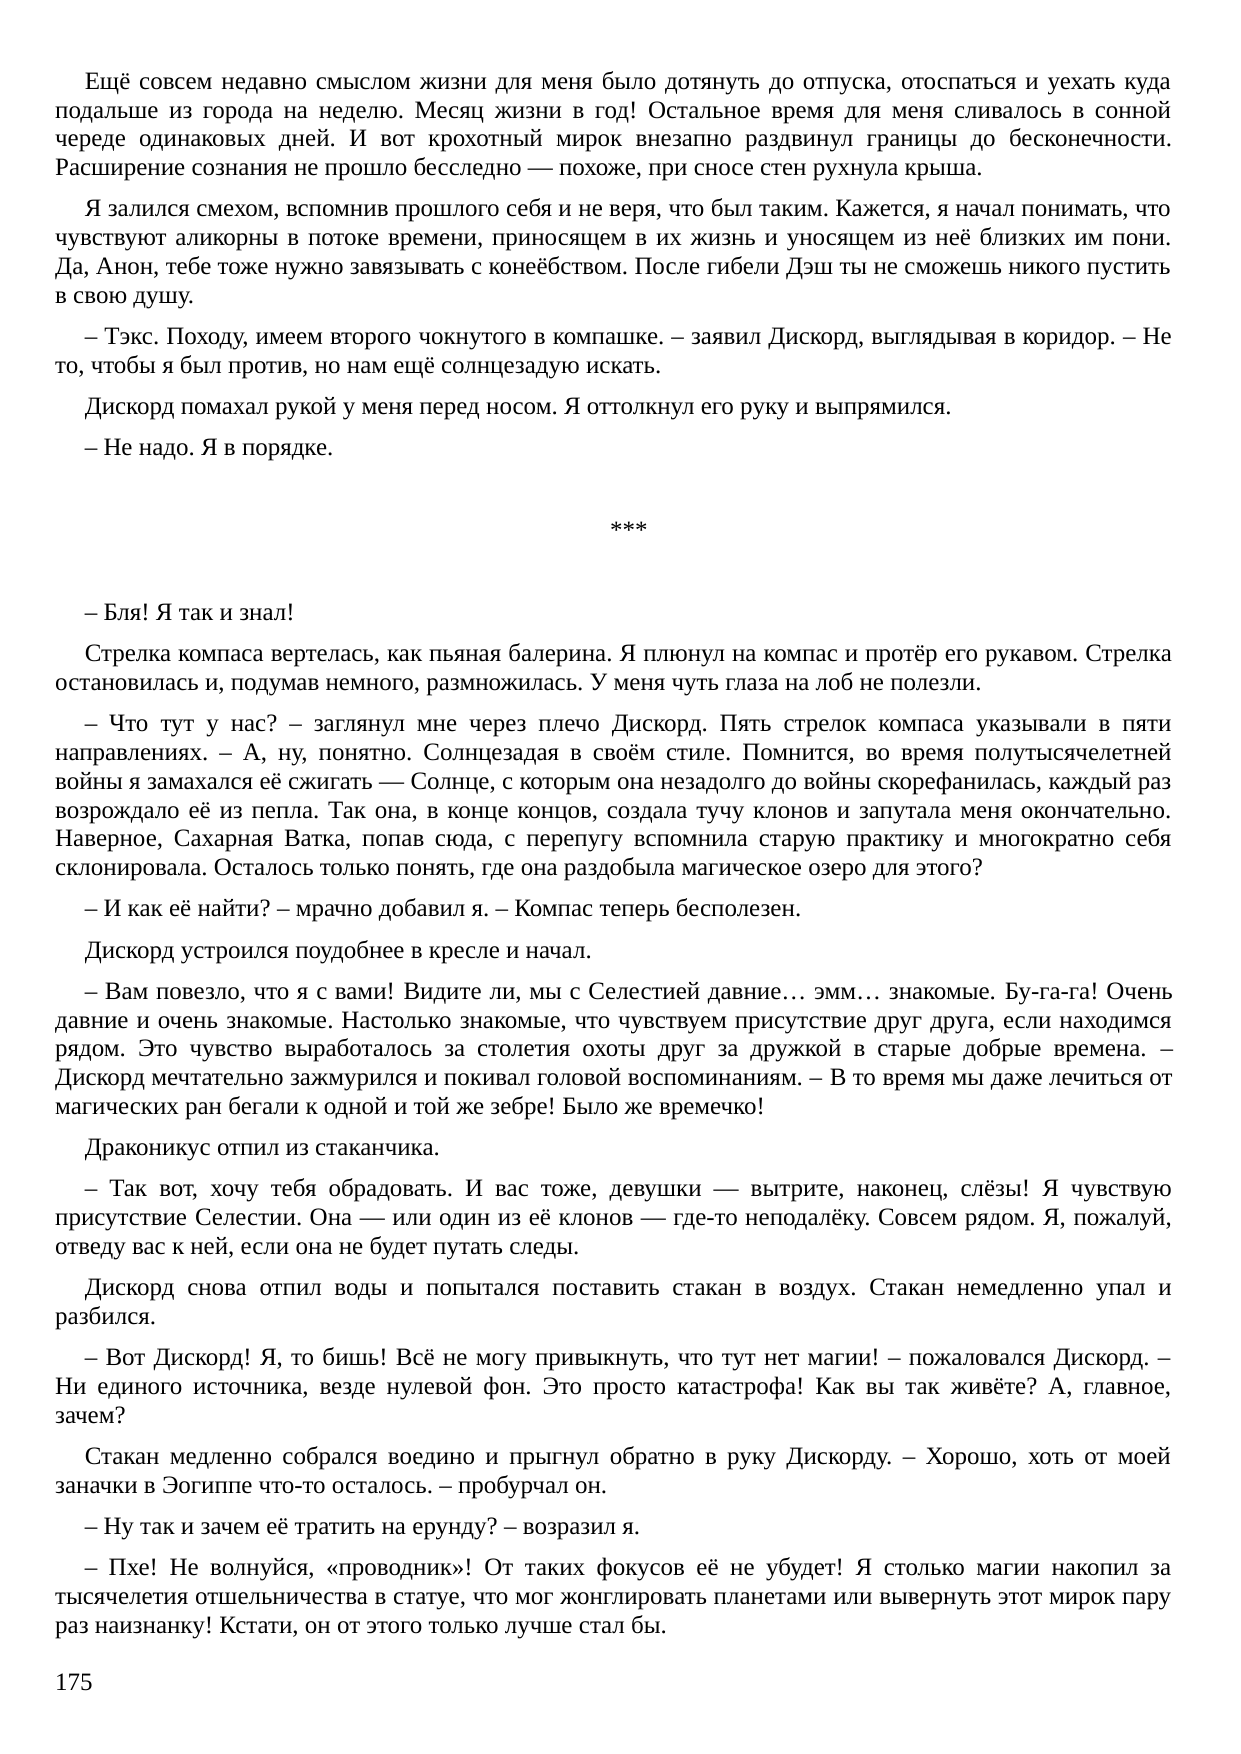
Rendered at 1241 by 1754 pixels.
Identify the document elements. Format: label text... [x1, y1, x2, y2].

text Драконикус отпил из стаканчика. [55, 1132, 1173, 1161]
text – Бля! Я так и знал! [55, 597, 1173, 626]
text – Пхе! Не волнуйся, «проводник»! От таких фокусов её не убудет! Я столько магии накопил за тысячелетия отшельничества в статуе, что мог жонглировать планетами или вывернуть этот мирок пару раз наизнанку! Кстати, он от этого только лучше стал бы. [55, 1552, 1173, 1638]
text – И как её найти? – мрачно добавил я. – Компас теперь бесполезен. [55, 893, 1173, 922]
text – Что тут у нас? – заглянул мне через плечо Дискорд. Пять стрелок компаса указывали в пяти направлениях. – А, ну, понятно. Солнцезадая в своём стиле. Помнится, во время полутысячелетней войны я замахался её сжигать — Солнце, с которым она незадолго до войны скорефанилась, каждый раз возрождало её из пепла. Так она, в конце концов, создала тучу клонов и запутала меня окончательно. Наверное, Сахарная Ватка, попав сюда, с перепугу вспомнила старую практику и многократно себя склонировала. Осталось только понять, где она раздобыла магическое озеро для этого? [55, 708, 1173, 881]
text Стрелка компаса вертелась, как пьяная балерина. Я плюнул на компас и протёр его рукавом. Стрелка остановилась и, подумав немного, размножилась. У меня чуть глаза на лоб не полезли. [55, 638, 1173, 696]
text *** [55, 515, 1173, 543]
text Дискорд устроился поудобнее в кресле и начал. [55, 935, 1173, 963]
text – Тэкс. Походу, имеем второго чокнутого в компашке. – заявил Дискорд, выглядывая в коридор. – Не то, чтобы я был против, но нам ещё солнцезадую искать. [55, 321, 1173, 378]
text Стакан медленно собрался воедино и прыгнул обратно в руку Дискорду. – Хорошо, хоть от моей заначки в Эогиппе что-то осталось. – пробурчал он. [55, 1441, 1173, 1498]
text Я залился смехом, вспомнив прошлого себя и не веря, что был таким. Кажется, я начал понимать, что чувствуют аликорны в потоке времени, приносящем в их жизнь и уносящем из неё близких им пони. Да, Анон, тебе тоже нужно завязывать с конеёбством. После гибели Дэш ты не сможешь никого пустить в свою душу. [55, 193, 1173, 308]
text Дискорд снова отпил воды и попытался поставить стакан в воздух. Стакан немедленно упал и разбился. [55, 1272, 1173, 1330]
text Дискорд помахал рукой у меня перед носом. Я оттолкнул его руку и выпрямился. [55, 391, 1173, 420]
text – Ну так и зачем её тратить на ерунду? – возразил я. [55, 1511, 1173, 1540]
text Ещё совсем недавно смыслом жизни для меня было дотянуть до отпуска, отоспаться и уехать куда подальше из города на неделю. Месяц жизни в год! Остальное время для меня сливалось в сонной череде одинаковых дней. И вот крохотный мирок внезапно раздвинул границы до бесконечности. Расширение сознания не прошло бесследно — похоже, при сносе стен рухнула крыша. [55, 66, 1173, 181]
text – Не надо. Я в порядке. [55, 432, 1173, 461]
text – Так вот, хочу тебя обрадовать. И вас тоже, девушки — вытрите, наконец, слёзы! Я чувствую присутствие Селестии. Она — или один из её клонов — где-то неподалёку. Совсем рядом. Я, пожалуй, отведу вас к ней, если она не будет путать следы. [55, 1173, 1173, 1260]
text – Вам повезло, что я с вами! Видите ли, мы с Селестией давние… эмм… знакомые. Бу-га-га! Очень давние и очень знакомые. Настолько знакомые, что чувствуем присутствие друг друга, если находимся рядом. Это чувство выработалось за столетия охоты друг за дружкой в старые добрые времена. – Дискорд мечтательно зажмурился и покивал головой воспоминаниям. – В то время мы даже лечиться от магических ран бегали к одной и той же зебре! Было же времечко! [55, 976, 1173, 1120]
text – Вот Дискорд! Я, то бишь! Всё не могу привыкнуть, что тут нет магии! – пожаловался Дискорд. – Ни единого источника, везде нулевой фон. Это просто катастрофа! Как вы так живёте? А, главное, зачем? [55, 1342, 1173, 1428]
